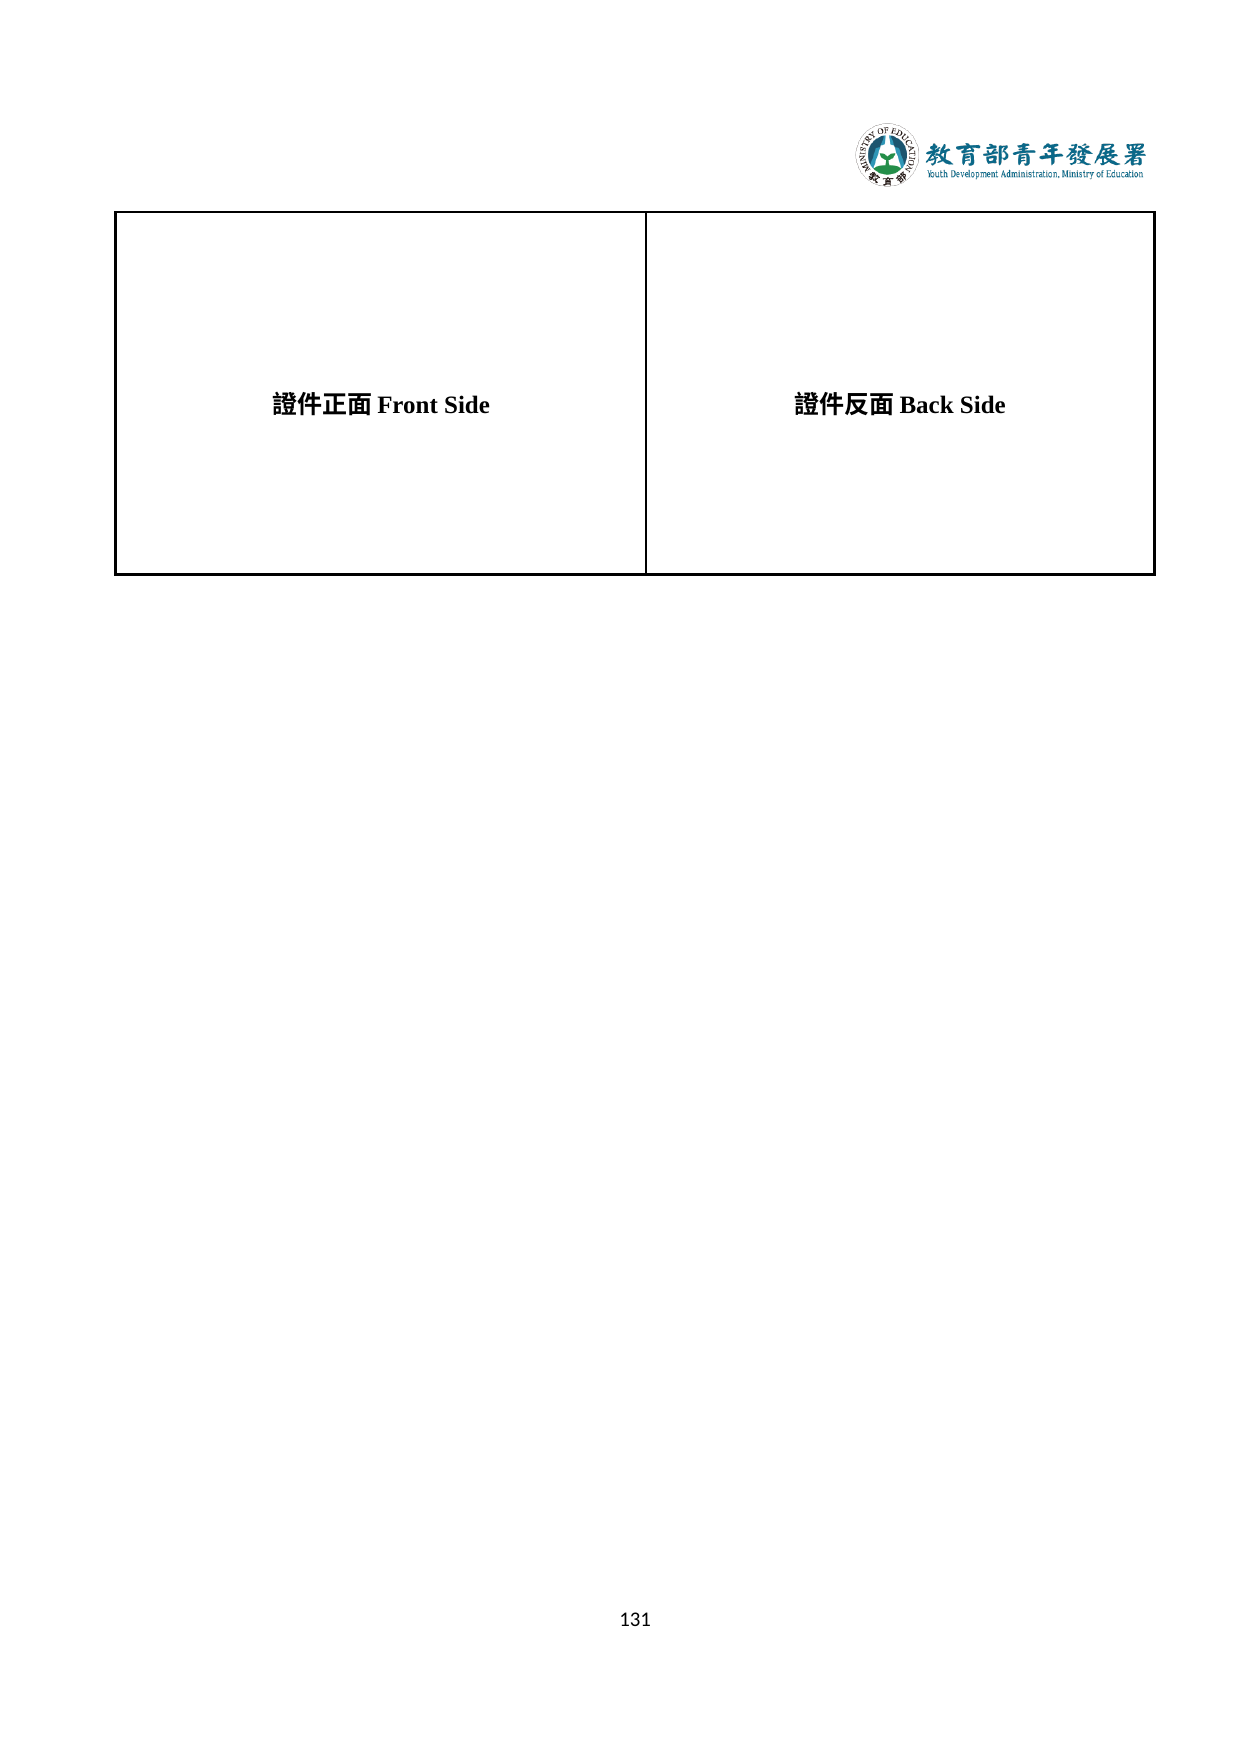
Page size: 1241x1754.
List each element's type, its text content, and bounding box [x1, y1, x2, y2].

table_cell 證件正面Front Side [117, 213, 645, 573]
table_cell 證件反面Back Side [647, 213, 1153, 573]
